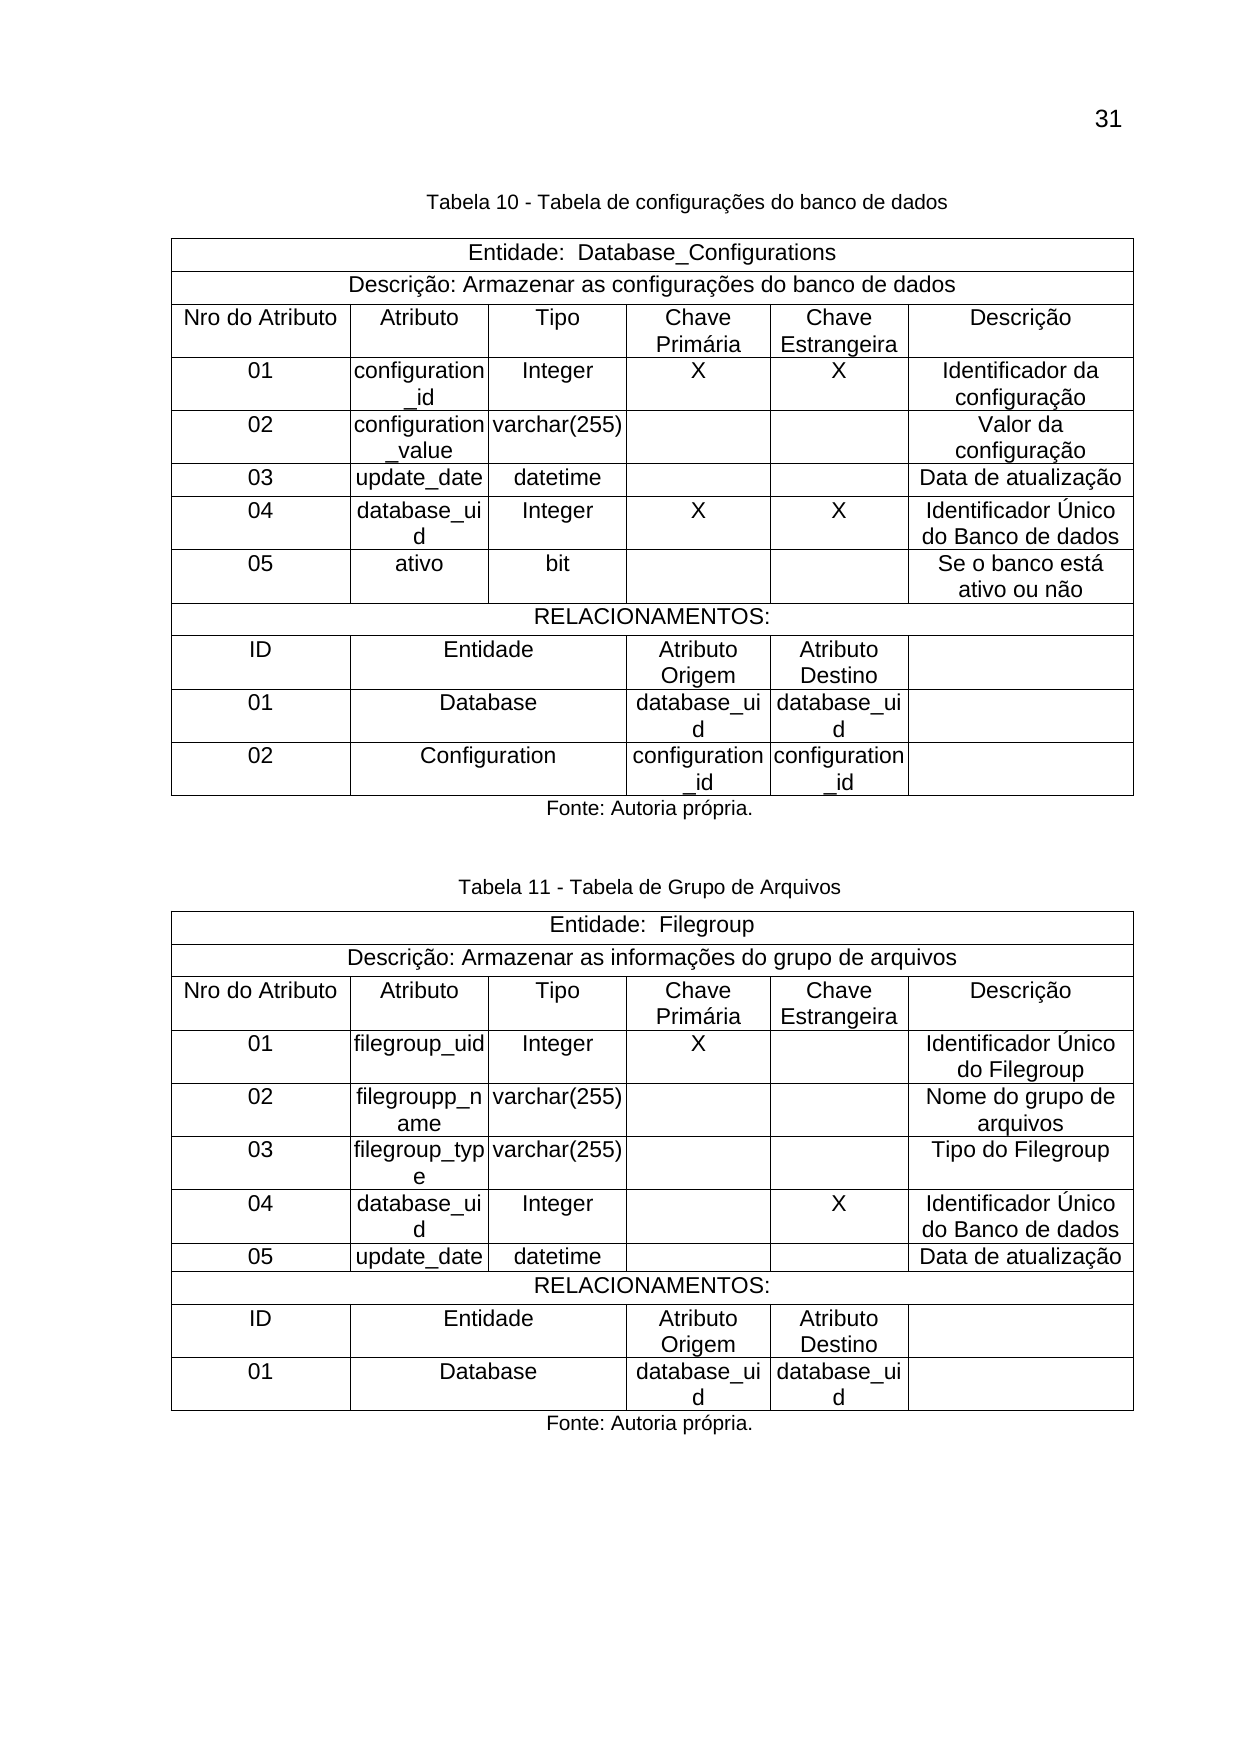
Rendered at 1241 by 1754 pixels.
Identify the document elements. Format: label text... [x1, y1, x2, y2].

table_cell database_uid [771, 690, 908, 742]
table_cell configuration_id [627, 743, 770, 795]
table_cell Identificador Único do Banco de dados [909, 1190, 1133, 1242]
table_cell Atributo [351, 977, 488, 1029]
table_cell Database [351, 1358, 626, 1410]
table_cell 04 [172, 497, 350, 549]
table_cell Tipo do Filegroup [909, 1137, 1133, 1189]
table_cell [909, 1305, 1133, 1357]
table_cell filegroup_uid [351, 1031, 488, 1083]
table_cell Integer [489, 497, 626, 549]
table_cell 01 [172, 358, 350, 410]
table_cell Atributo Origem [627, 636, 770, 689]
table_cell [771, 1084, 908, 1136]
table_cell X [771, 358, 908, 410]
table_cell datetime [489, 1244, 626, 1271]
table_cell [771, 411, 908, 463]
text Fonte: Autoria própria. [177, 1411, 1122, 1435]
table_cell Tipo [489, 977, 626, 1029]
table_cell filegroupp_name [351, 1084, 488, 1136]
table_cell [627, 550, 770, 603]
table_cell [909, 690, 1133, 742]
table_cell 04 [172, 1190, 350, 1242]
table_cell Entidade [351, 636, 626, 689]
table_cell [627, 1137, 770, 1189]
table_cell Nome do grupo de arquivos [909, 1084, 1133, 1136]
table_cell 01 [172, 1358, 350, 1410]
table_cell X [627, 358, 770, 410]
table_cell 01 [172, 690, 350, 742]
table_cell datetime [489, 464, 626, 496]
table_cell 02 [172, 1084, 350, 1136]
table_cell 05 [172, 550, 350, 603]
table_cell varchar(255) [489, 1137, 626, 1189]
table_cell Se o banco está ativo ou não [909, 550, 1133, 603]
table_cell Atributo Origem [627, 1305, 770, 1357]
table_cell Data de atualização [909, 1244, 1133, 1271]
table_cell Descrição: Armazenar as informações do grupo de arquivos [172, 945, 1133, 976]
table_cell ativo [351, 550, 488, 603]
table_cell RELACIONAMENTOS: [172, 1272, 1133, 1304]
table_cell configuration_id [771, 743, 908, 795]
table_cell Tipo [489, 305, 626, 357]
table_cell Identificador da configuração [909, 358, 1133, 410]
table_cell [909, 743, 1133, 795]
table_cell update_date [351, 464, 488, 496]
text Tabela 10 - Tabela de configurações do banco de dados [177, 189, 1122, 213]
table_cell [909, 636, 1133, 689]
table_cell Chave Primária [627, 977, 770, 1029]
table_cell Atributo [351, 305, 488, 357]
table_cell filegroup_type [351, 1137, 488, 1189]
table_cell Nro do Atributo [172, 305, 350, 357]
table_cell RELACIONAMENTOS: [172, 604, 1133, 635]
table_cell update_date [351, 1244, 488, 1271]
table_cell [771, 1244, 908, 1271]
table_cell [627, 1084, 770, 1136]
table_cell [627, 411, 770, 463]
table_cell X [771, 497, 908, 549]
table_cell [627, 1244, 770, 1271]
table_cell [771, 1137, 908, 1189]
table_cell Nro do Atributo [172, 977, 350, 1029]
table_cell Identificador Único do Banco de dados [909, 497, 1133, 549]
table_cell varchar(255) [489, 411, 626, 463]
table_cell Chave Estrangeira [771, 977, 908, 1029]
table_cell Descrição [909, 305, 1133, 357]
table_header Entidade: Database_Configurations [172, 239, 1133, 271]
table_cell database_uid [771, 1358, 908, 1410]
table_cell [627, 464, 770, 496]
table_cell Valor da configuração [909, 411, 1133, 463]
table_cell database_uid [351, 497, 488, 549]
table_cell Integer [489, 1031, 626, 1083]
table_cell varchar(255) [489, 1084, 626, 1136]
table_header Entidade: Filegroup [172, 912, 1133, 943]
table_cell database_uid [627, 1358, 770, 1410]
table_cell bit [489, 550, 626, 603]
table_cell Integer [489, 1190, 626, 1242]
table_cell [771, 464, 908, 496]
table_cell [771, 1031, 908, 1083]
table_cell X [771, 1190, 908, 1242]
table_cell [771, 550, 908, 603]
table_cell Configuration [351, 743, 626, 795]
table_cell Atributo Destino [771, 1305, 908, 1357]
text Tabela 11 - Tabela de Grupo de Arquivos [177, 875, 1122, 899]
table_cell 02 [172, 743, 350, 795]
table_cell Entidade [351, 1305, 626, 1357]
text Fonte: Autoria própria. [177, 796, 1122, 819]
table_cell [909, 1358, 1133, 1410]
table_cell Descrição [909, 977, 1133, 1029]
table_cell configuration_id [351, 358, 488, 410]
table_cell 03 [172, 1137, 350, 1189]
table_cell [627, 1190, 770, 1242]
table_cell Chave Primária [627, 305, 770, 357]
table_cell configuration_value [351, 411, 488, 463]
table_cell Identificador Único do Filegroup [909, 1031, 1133, 1083]
table_cell 03 [172, 464, 350, 496]
table_cell Data de atualização [909, 464, 1133, 496]
table_cell 01 [172, 1031, 350, 1083]
table_cell ID [172, 636, 350, 689]
table_cell X [627, 497, 770, 549]
table_cell X [627, 1031, 770, 1083]
table_cell ID [172, 1305, 350, 1357]
table_cell Atributo Destino [771, 636, 908, 689]
table_cell Descrição: Armazenar as configurações do banco de dados [172, 272, 1133, 304]
table_cell 05 [172, 1244, 350, 1271]
table_cell 02 [172, 411, 350, 463]
table_cell Database [351, 690, 626, 742]
table_cell Chave Estrangeira [771, 305, 908, 357]
table_cell database_uid [627, 690, 770, 742]
table_cell Integer [489, 358, 626, 410]
table_cell database_uid [351, 1190, 488, 1242]
